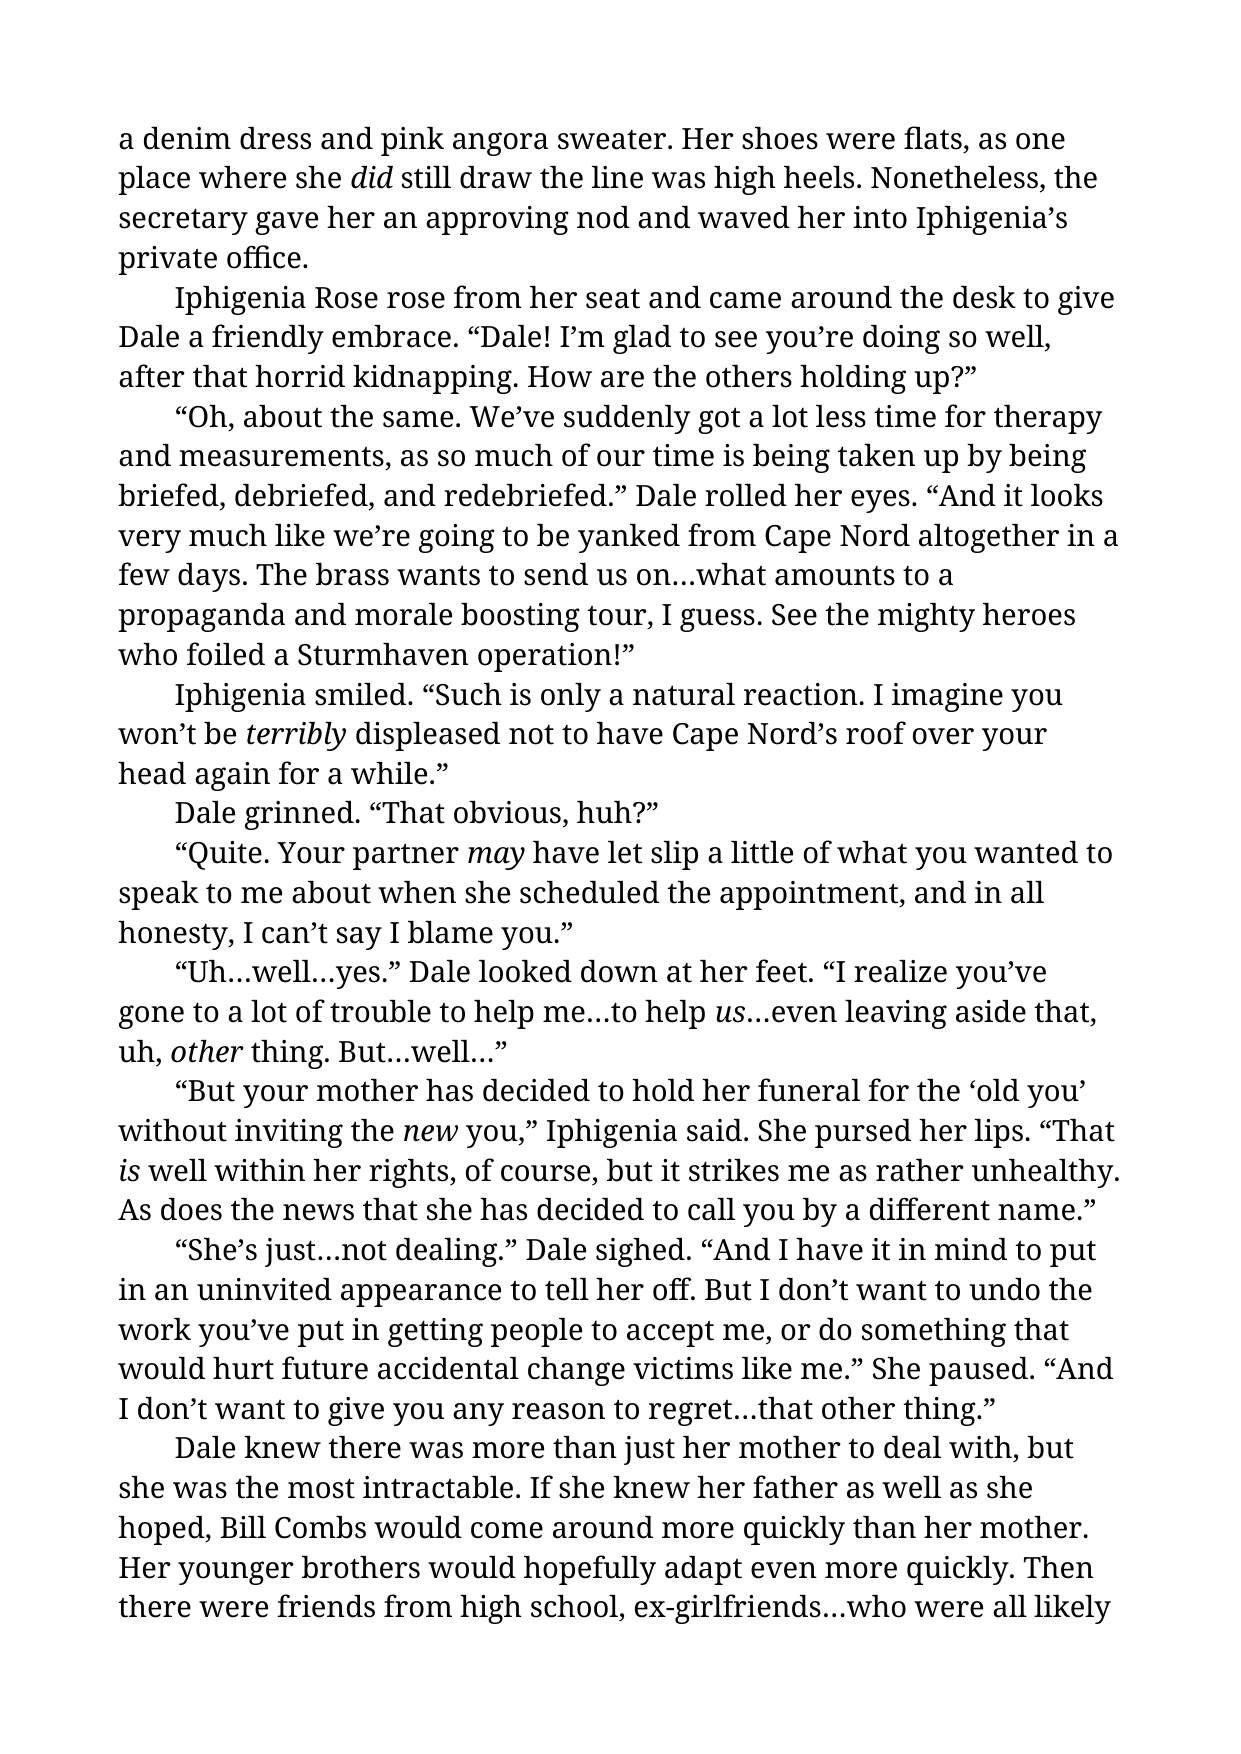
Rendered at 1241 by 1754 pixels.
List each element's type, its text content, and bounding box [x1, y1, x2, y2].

text “Uh…well…yes.” Dale looked down at her feet. “I realize you’ve gone to a lot of trouble to help me…to help us…even leaving aside that, uh, other thing. But…well…” [118, 952, 1122, 1071]
text “But your mother has decided to hold her funeral for the ‘old you’ without inviting the new you,” Iphigenia said. She pursed her lips. “That is well within her rights, of course, but it strikes me as rather unhealthy. As does the news that she has decided to call you by a different name.” [118, 1071, 1122, 1229]
text “Oh, about the same. We’ve suddenly got a lot less time for therapy and measurements, as so much of our time is being taken up by being briefed, debriefed, and redebriefed.” Dale rolled her eyes. “And it looks very much like we’re going to be yanked from Cape Nord altogether in a few days. The brass wants to send us on…what amounts to a propaganda and morale boosting tour, I guess. See the mighty heroes who foiled a Sturmhaven operation!” [118, 396, 1122, 674]
text Iphigenia Rose rose from her seat and came around the desk to give Dale a friendly embrace. “Dale! I’m glad to see you’re doing so well, after that horrid kidnapping. How are the others holding up?” [118, 277, 1122, 396]
text “Quite. Your partner may have let slip a little of what you wanted to speak to me about when she scheduled the appointment, and in all honesty, I can’t say I blame you.” [118, 832, 1122, 952]
text a denim dress and pink angora sweater. Her shoes were flats, as one place where she did still draw the line was high heels. Nonetheless, the secretary gave her an approving nod and waved her into Iphigenia’s private office. [118, 118, 1122, 277]
text Dale knew there was more than just her mother to deal with, but she was the most intractable. If she knew her father as well as she hoped, Bill Combs would come around more quickly than her mother. Her younger brothers would hopefully adapt even more quickly. Then there were friends from high school, ex-girlfriends…who were all likely [118, 1428, 1122, 1626]
text Iphigenia smiled. “Such is only a natural reaction. I imagine you won’t be terribly displeased not to have Cape Nord’s roof over your head again for a while.” [118, 674, 1122, 793]
text Dale grinned. “That obvious, huh?” [118, 793, 1122, 832]
text “She’s just…not dealing.” Dale sighed. “And I have it in mind to put in an uninvited appearance to tell her off. But I don’t want to undo the work you’ve put in getting people to accept me, or do something that would hurt future accidental change victims like me.” She paused. “And I don’t want to give you any reason to regret…that other thing.” [118, 1229, 1122, 1428]
